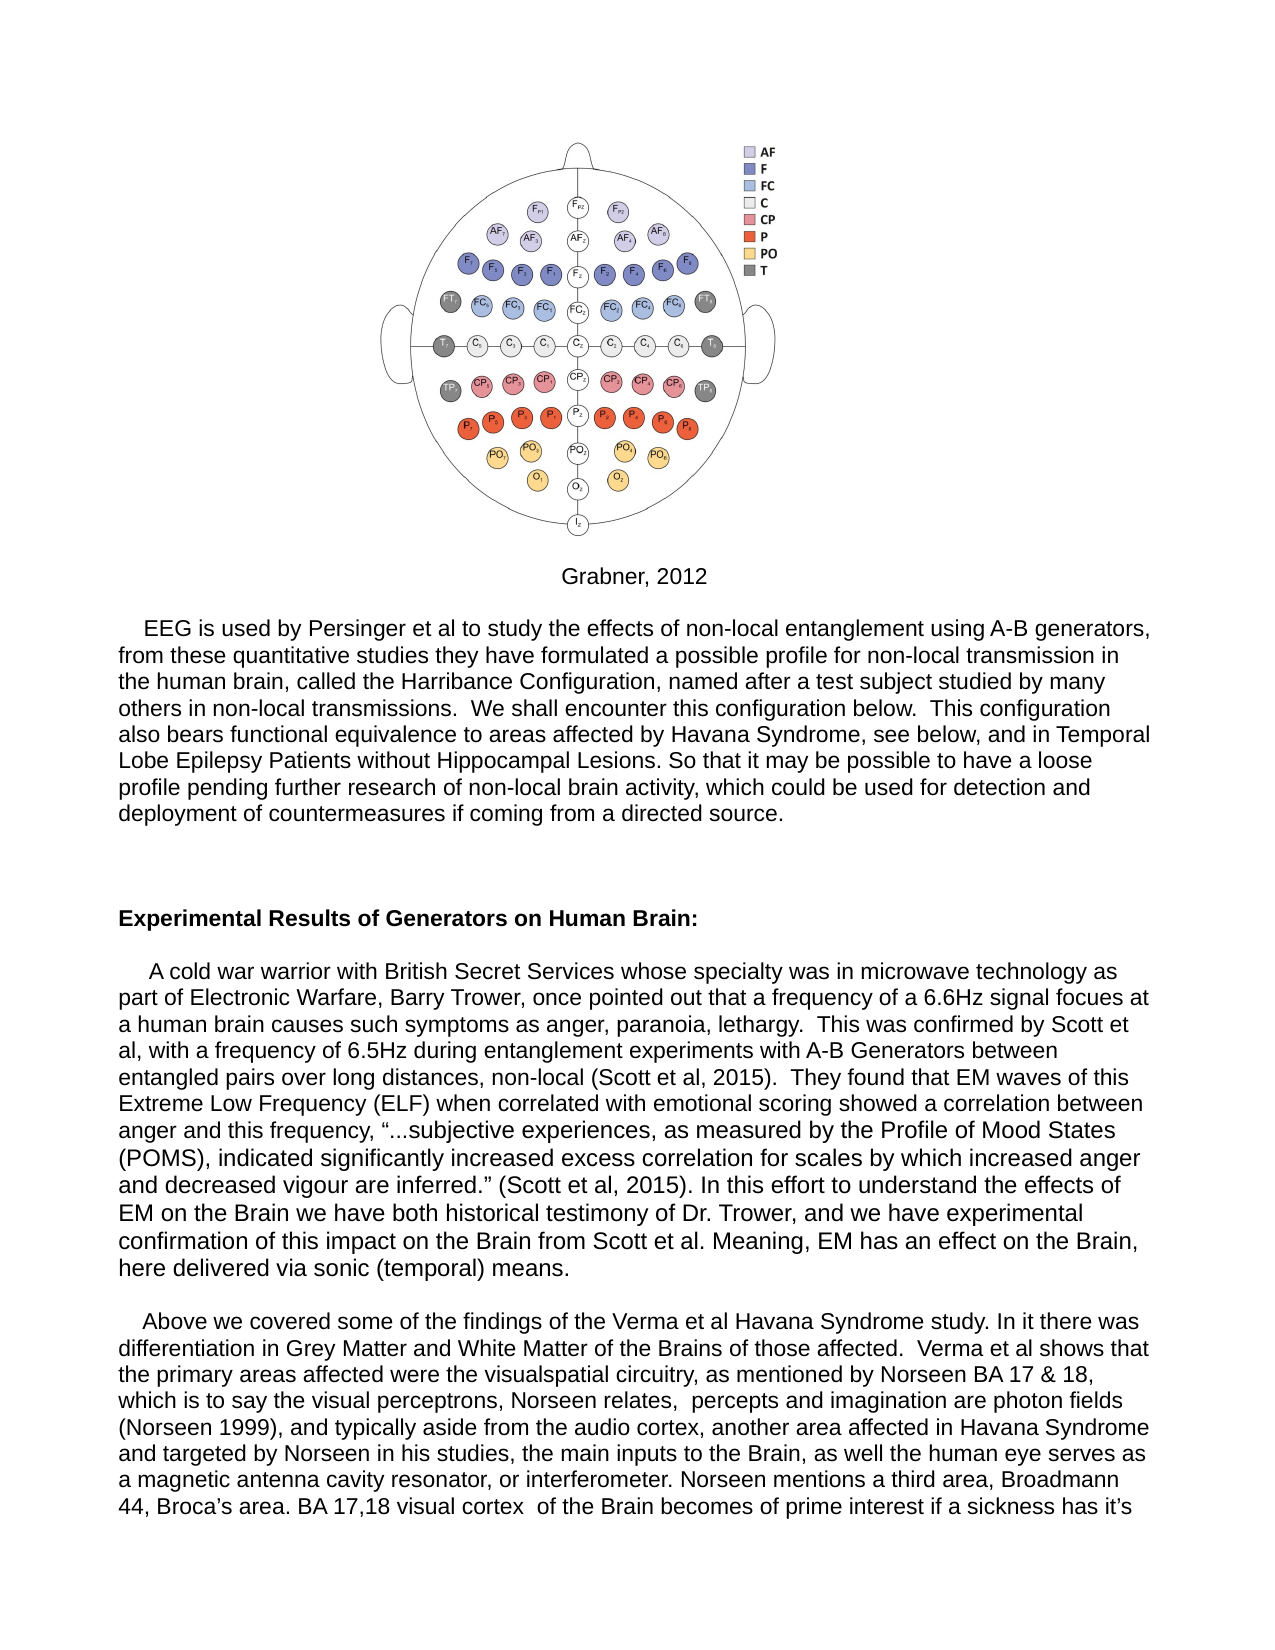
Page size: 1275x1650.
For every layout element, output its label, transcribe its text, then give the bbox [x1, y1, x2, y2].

text A cold war warrior with British Secret Services whose specialty was in microwave technology as part of Electronic Warfare, Barry Trower, once pointed out that a frequency of a 6.6Hz signal focues at a human brain causes such symptoms as anger, paranoia, lethargy. This was confirmed by Scott et al, with a frequency of 6.5Hz during entanglement experiments with A-B Generators between entangled pairs over long distances, non-local (Scott et al, 2015). They found that EM waves of this Extreme Low Frequency (ELF) when correlated with emotional scoring showed a correlation between anger and this frequency, “...subjective experiences, as measured by the Profile of Mood States (POMS), indicated significantly increased excess correlation for scales by which increased anger and decreased vigour are inferred.” (Scott et al, 2015). In this effort to understand the effects of EM on the Brain we have both historical testimony of Dr. Trower, and we have experimental confirmation of this impact on the Brain from Scott et al. Meaning, EM has an effect on the Brain, here delivered via sonic (temporal) means. [118, 958, 1157, 1282]
text Above we covered some of the findings of the Verma et al Havana Syndrome study. In it there was differentiation in Grey Matter and White Matter of the Brains of those affected. Verma et al shows that the primary areas affected were the visualspatial circuitry, as mentioned by Norseen BA 17 & 18, which is to say the visual perceptrons, Norseen relates, percepts and imagination are photon fields (Norseen 1999), and typically aside from the audio cortex, another area affected in Havana Syndrome and targeted by Norseen in his studies, the main inputs to the Brain, as well the human eye serves as a magnetic antenna cavity resonator, or interferometer. Norseen mentions a third area, Broadmann 44, Broca’s area. BA 17,18 visual cortex of the Brain becomes of prime interest if a sickness has it’s [118, 1308, 1157, 1519]
text EEG is used by Persinger et al to study the effects of non-local entanglement using A-B generators, from these quantitative studies they have formulated a possible profile for non-local transmission in the human brain, called the Harribance Configuration, named after a test subject studied by many others in non-local transmissions. We shall encounter this configuration below. This configuration also bears functional equivalence to areas affected by Havana Syndrome, see below, and in Temporal Lobe Epilepsy Patients without Hippocampal Lesions. So that it may be possible to have a loose profile pending further research of non-local brain activity, which could be used for detection and deployment of countermeasures if coming from a directed source. [118, 615, 1157, 826]
picture [379, 141, 778, 537]
text Experimental Results of Generators on Human Brain: [118, 905, 1157, 932]
text Grabner, 2012 [118, 563, 1157, 589]
